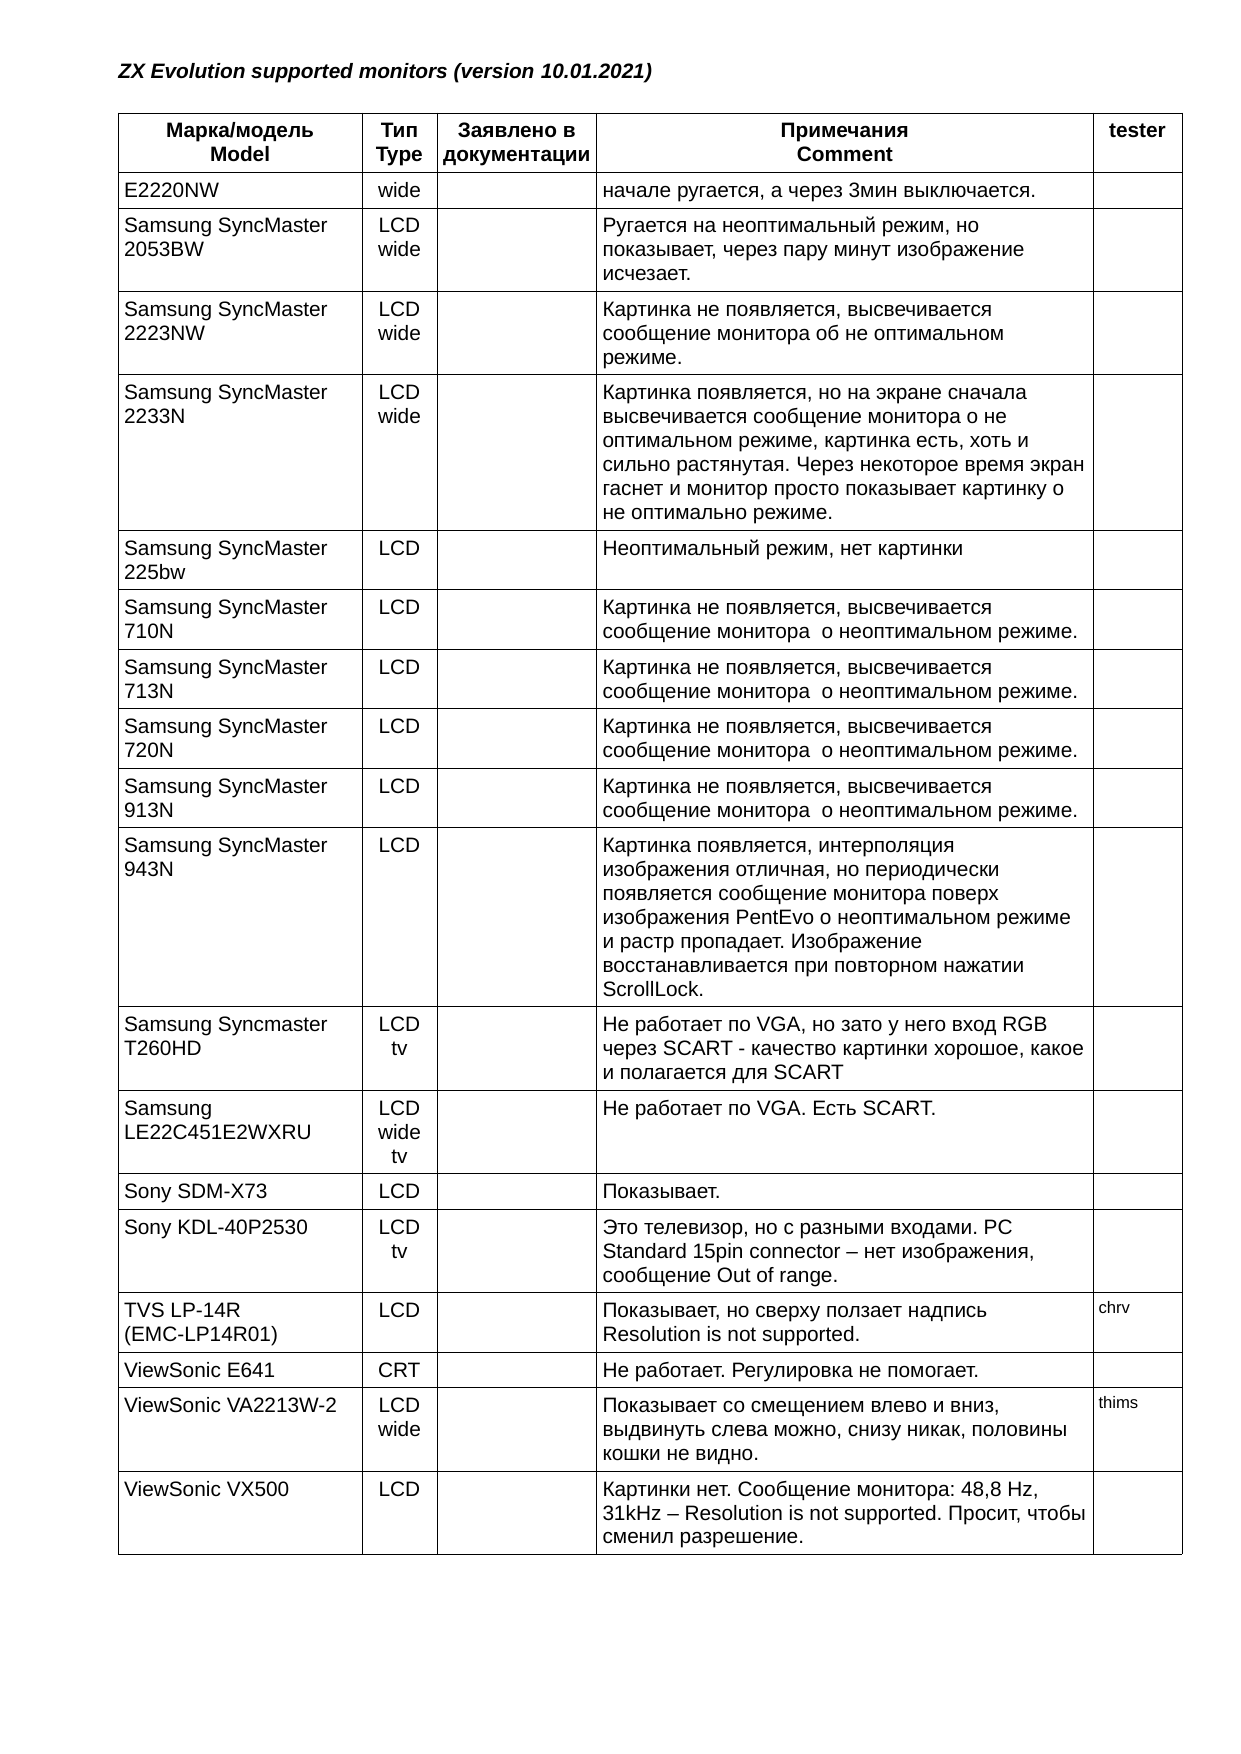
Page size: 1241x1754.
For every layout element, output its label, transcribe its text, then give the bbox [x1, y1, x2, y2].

table_cell [1094, 1007, 1182, 1090]
table_cell LCD [363, 769, 437, 827]
table_cell Ругается на неоптимальный режим, но показывает, через пару минут изображение исчезает. [597, 209, 1093, 291]
table_cell [438, 1174, 596, 1209]
table_cell [438, 209, 596, 291]
table_cell Sony KDL-40P2530 [119, 1210, 362, 1292]
table_cell [1094, 173, 1182, 207]
table_cell Samsung SyncMaster 2053BW [119, 209, 362, 291]
table_cell Sony SDM-X73 [119, 1174, 362, 1209]
table_cell Не работает по VGA. Есть SCART. [597, 1091, 1093, 1173]
table_cell LCD wide [363, 1388, 437, 1471]
table_cell LCD [363, 1293, 437, 1352]
table_cell [438, 292, 596, 374]
table_cell LCD wide tv [363, 1091, 437, 1173]
table_cell LCD wide [363, 209, 437, 291]
table_cell [438, 1091, 596, 1173]
table_cell [1094, 1210, 1182, 1292]
table_cell LCD tv [363, 1007, 437, 1090]
table_cell Картинка не появляется, высвечивается сообщение монитора о неоптимальном режиме. [597, 650, 1093, 708]
table_cell chrv [1094, 1293, 1182, 1352]
table_cell [1094, 209, 1182, 291]
table_cell Показывает. [597, 1174, 1093, 1209]
table_cell Samsung SyncMaster 943N [119, 828, 362, 1006]
table_cell CRT [363, 1353, 437, 1387]
table_header Заявлено в документации [438, 114, 596, 172]
table_cell ViewSonic VX500 [119, 1472, 362, 1554]
table_cell [438, 709, 596, 768]
table_cell Картинка не появляется, высвечивается сообщение монитора об не оптимальном режиме. [597, 292, 1093, 374]
table_cell Samsung SyncMaster 720N [119, 709, 362, 768]
table_cell LCD [363, 1174, 437, 1209]
table_cell [1094, 709, 1182, 768]
table_cell Samsung SyncMaster 225bw [119, 531, 362, 589]
table_cell Samsung SyncMaster 913N [119, 769, 362, 827]
table_cell Показывает, но сверху ползает надпись Resolution is not supported. [597, 1293, 1093, 1352]
table_cell TVS LP-14R (EMC-LP14R01) [119, 1293, 362, 1352]
table_cell [438, 650, 596, 708]
table_cell LCD tv [363, 1210, 437, 1292]
table_cell [438, 375, 596, 530]
table_cell [1094, 292, 1182, 374]
table_cell Samsung SyncMaster 2223NW [119, 292, 362, 374]
table_cell LCD [363, 1472, 437, 1554]
table_header Марка/модель Model [119, 114, 362, 172]
table_cell [438, 1472, 596, 1554]
table_cell Samsung LE22C451E2WXRU [119, 1091, 362, 1173]
table_cell [438, 1388, 596, 1471]
table_cell [1094, 531, 1182, 589]
table_cell Картинка появляется, интерполяция изображения отличная, но периодически появляется сообщение монитора поверх изображения PentEvo о неоптимальном режиме и растр пропадает. Изображение восстанавливается при повторном нажатии ScrollLock. [597, 828, 1093, 1006]
table_cell Samsung SyncMaster 2233N [119, 375, 362, 530]
table_cell [1094, 590, 1182, 649]
table_cell Картинка не появляется, высвечивается сообщение монитора о неоптимальном режиме. [597, 709, 1093, 768]
table_cell ViewSonic E641 [119, 1353, 362, 1387]
table_cell Samsung SyncMaster 713N [119, 650, 362, 708]
table_cell [1094, 1472, 1182, 1554]
table_cell [438, 1353, 596, 1387]
table_cell Не работает по VGA, но зато у него вход RGB через SCART - качество картинки хорошое, какое и полагается для SCART [597, 1007, 1093, 1090]
table_cell Картинка появляется, но на экране сначала высвечивается сообщение монитора о не оптимальном режиме, картинка есть, хоть и сильно растянутая. Через некоторое время экран гаснет и монитор просто показывает картинку о не оптимально режиме. [597, 375, 1093, 530]
table_cell LCD [363, 709, 437, 768]
table_cell [438, 590, 596, 649]
table_cell LCD wide [363, 375, 437, 530]
table_cell LCD [363, 828, 437, 1006]
table_cell [438, 1293, 596, 1352]
table_cell [1094, 1353, 1182, 1387]
table_cell LCD [363, 650, 437, 708]
table_cell [438, 531, 596, 589]
table_cell [1094, 1091, 1182, 1173]
table_cell [438, 828, 596, 1006]
table_cell начале ругается, а через 3мин выключается. [597, 173, 1093, 207]
table_header Примечания Comment [597, 114, 1093, 172]
table_cell Не работает. Регулировка не помогает. [597, 1353, 1093, 1387]
table_cell wide [363, 173, 437, 207]
table_header tester [1094, 114, 1182, 172]
table_cell [438, 1007, 596, 1090]
table_cell Картинка не появляется, высвечивается сообщение монитора о неоптимальном режиме. [597, 590, 1093, 649]
table_cell [438, 769, 596, 827]
table_cell Неоптимальный режим, нет картинки [597, 531, 1093, 589]
table_cell ViewSonic VA2213W-2 [119, 1388, 362, 1471]
table_cell thims [1094, 1388, 1182, 1471]
table_cell [438, 173, 596, 207]
table_cell [1094, 828, 1182, 1006]
table_cell LCD wide [363, 292, 437, 374]
table_cell Samsung Syncmaster T260HD [119, 1007, 362, 1090]
table_cell Показывает со смещением влево и вниз, выдвинуть слева можно, снизу никак, половины кошки не видно. [597, 1388, 1093, 1471]
table_cell LCD [363, 531, 437, 589]
table_cell Картинка не появляется, высвечивается сообщение монитора о неоптимальном режиме. [597, 769, 1093, 827]
table_cell Samsung SyncMaster 710N [119, 590, 362, 649]
table_cell LCD [363, 590, 437, 649]
table_cell [438, 1210, 596, 1292]
table_cell [1094, 650, 1182, 708]
table_cell Это телевизор, но с разными входами. PC Standard 15pin connector – нет изображения, сообщение Out of range. [597, 1210, 1093, 1292]
table_cell E2220NW [119, 173, 362, 207]
table_header Тип Type [363, 114, 437, 172]
table_cell [1094, 769, 1182, 827]
table_cell [1094, 375, 1182, 530]
table_cell Картинки нет. Сообщение монитора: 48,8 Hz, 31kHz – Resolution is not supported. Просит, чтобы сменил разрешение. [597, 1472, 1093, 1554]
table_cell [1094, 1174, 1182, 1209]
